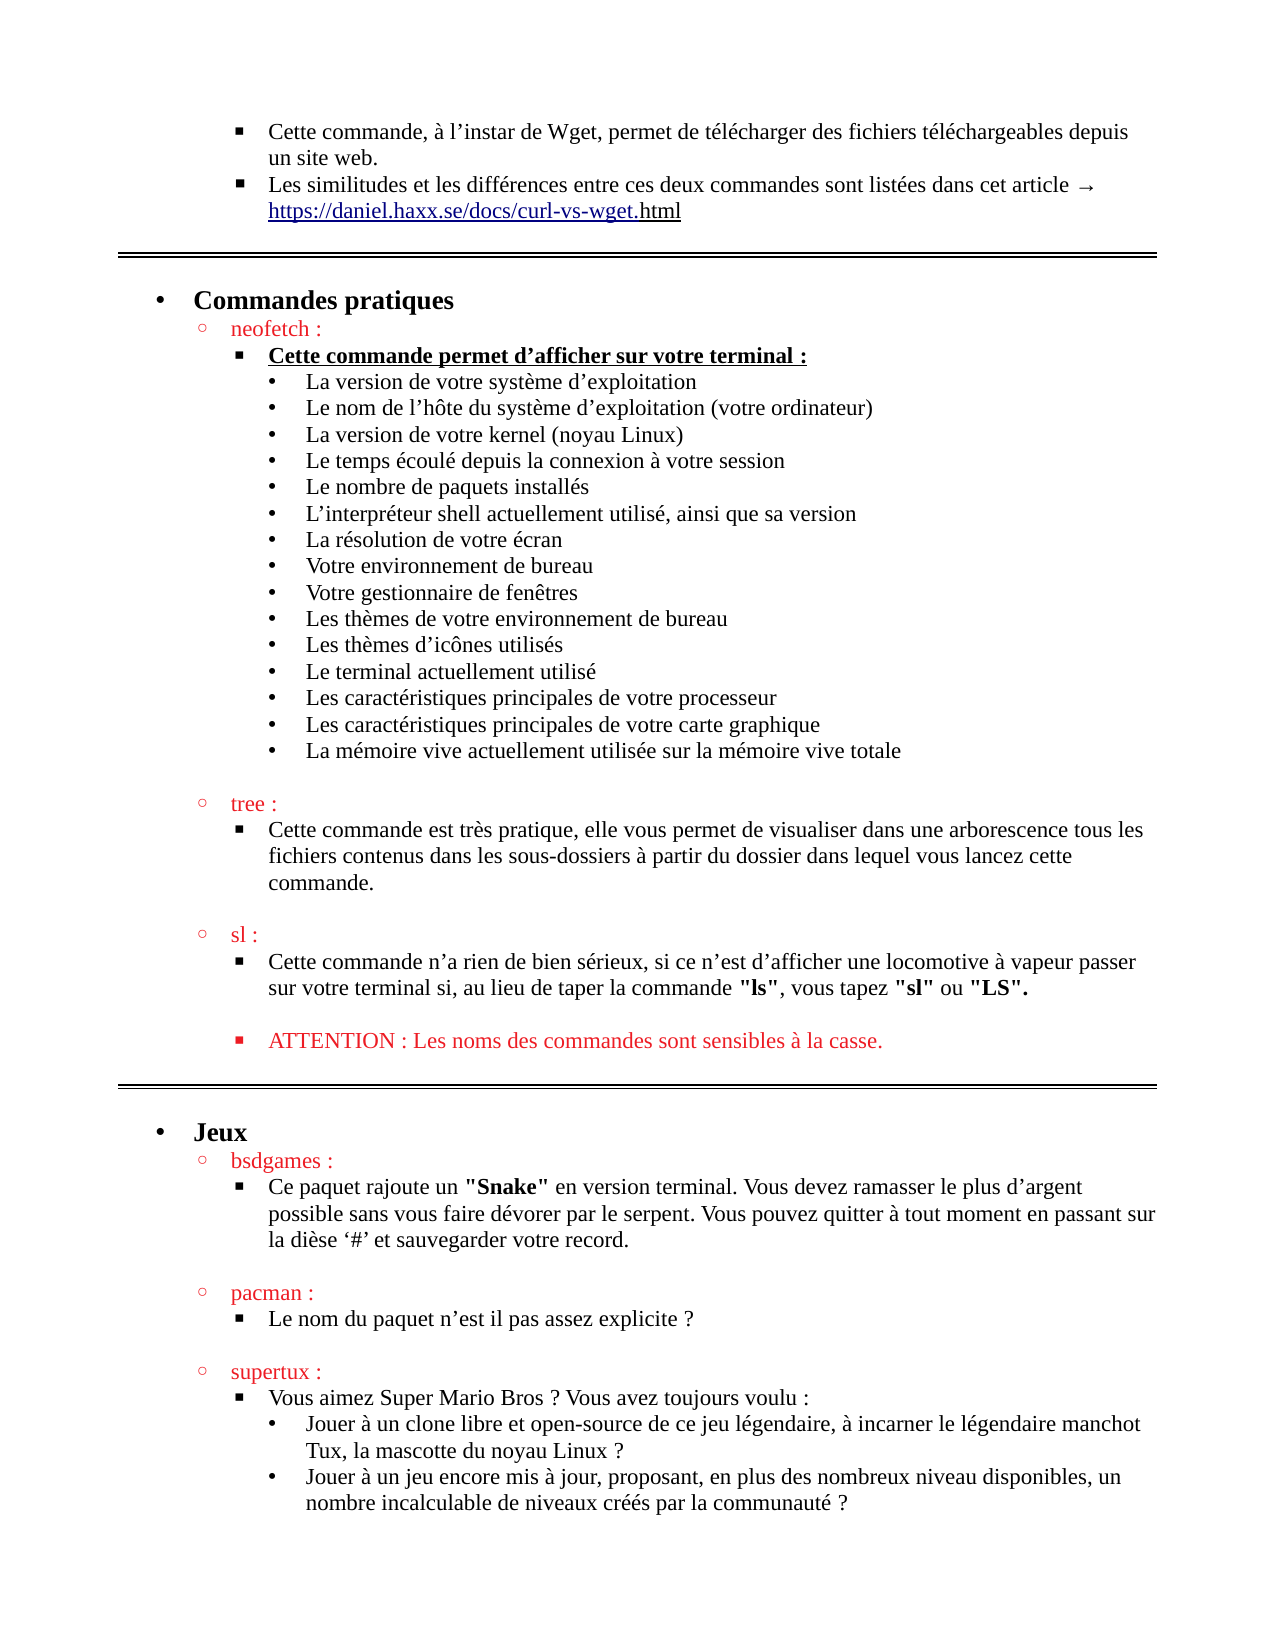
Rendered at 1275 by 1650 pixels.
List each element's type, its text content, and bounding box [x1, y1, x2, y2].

list Les caractéristiques principales de votre carte graphique [268, 711, 1157, 737]
list La résolution de votre écran [268, 526, 1157, 552]
list ATTENTION : Les noms des commandes sont sensibles à la casse. [231, 1027, 1157, 1053]
list pacman : [193, 1279, 1157, 1305]
list Cette commande, à l’instar de Wget, permet de télécharger des fichiers téléchargeables depuis un site web. [231, 118, 1157, 171]
list tree : [193, 790, 1157, 816]
list La mémoire vive actuellement utilisée sur la mémoire vive totale [268, 737, 1157, 763]
list L’interpréteur shell actuellement utilisé, ainsi que sa version [268, 500, 1157, 526]
list Le nom du paquet n’est il pas assez explicite ? [231, 1305, 1157, 1331]
list La version de votre kernel (noyau Linux) [268, 421, 1157, 447]
list Jeux [156, 1116, 1157, 1147]
list Cette commande n’a rien de bien sérieux, si ce n’est d’afficher une locomotive à vapeur passer sur votre terminal si, au lieu de taper la commande "ls", vous tapez "sl" ou "LS". [231, 948, 1157, 1001]
list Commandes pratiques [156, 284, 1157, 315]
list Les thèmes d’icônes utilisés [268, 632, 1157, 658]
list Vous aimez Super Mario Bros ? Vous avez toujours voulu : [231, 1384, 1157, 1410]
list Votre environnement de bureau [268, 552, 1157, 579]
list Le nom de l’hôte du système d’exploitation (votre ordinateur) [268, 394, 1157, 421]
list bsdgames : [193, 1147, 1157, 1173]
list Ce paquet rajoute un "Snake" en version terminal. Vous devez ramasser le plus d’argent possible sans vous faire dévorer par le serpent. Vous pouvez quitter à tout moment en passant sur la dièse ‘#’ et sauvegarder votre record. [231, 1173, 1157, 1252]
list La version de votre système d’exploitation [268, 368, 1157, 394]
list neofetch : [193, 315, 1157, 342]
list Cette commande est très pratique, elle vous permet de visualiser dans une arborescence tous les fichiers contenus dans les sous-dossiers à partir du dossier dans lequel vous lancez cette commande. [231, 816, 1157, 895]
list Les thèmes de votre environnement de bureau [268, 605, 1157, 632]
list Les caractéristiques principales de votre processeur [268, 684, 1157, 711]
list sl : [193, 921, 1157, 948]
list Cette commande permet d’afficher sur votre terminal : [231, 342, 1157, 368]
list Le temps écoulé depuis la connexion à votre session [268, 447, 1157, 473]
list Jouer à un clone libre et open-source de ce jeu légendaire, à incarner le légendaire manchot Tux, la mascotte du noyau Linux ? [268, 1410, 1157, 1463]
list Le terminal actuellement utilisé [268, 658, 1157, 684]
list Le nombre de paquets installés [268, 473, 1157, 500]
list Jouer à un jeu encore mis à jour, proposant, en plus des nombreux niveau disponibles, un nombre incalculable de niveaux créés par la communauté ? [268, 1463, 1157, 1516]
list Votre gestionnaire de fenêtres [268, 579, 1157, 605]
list supertux : [193, 1358, 1157, 1384]
list Les similitudes et les différences entre ces deux commandes sont listées dans cet article → https://daniel.haxx.se/docs/curl-vs-wget.html [231, 171, 1157, 224]
